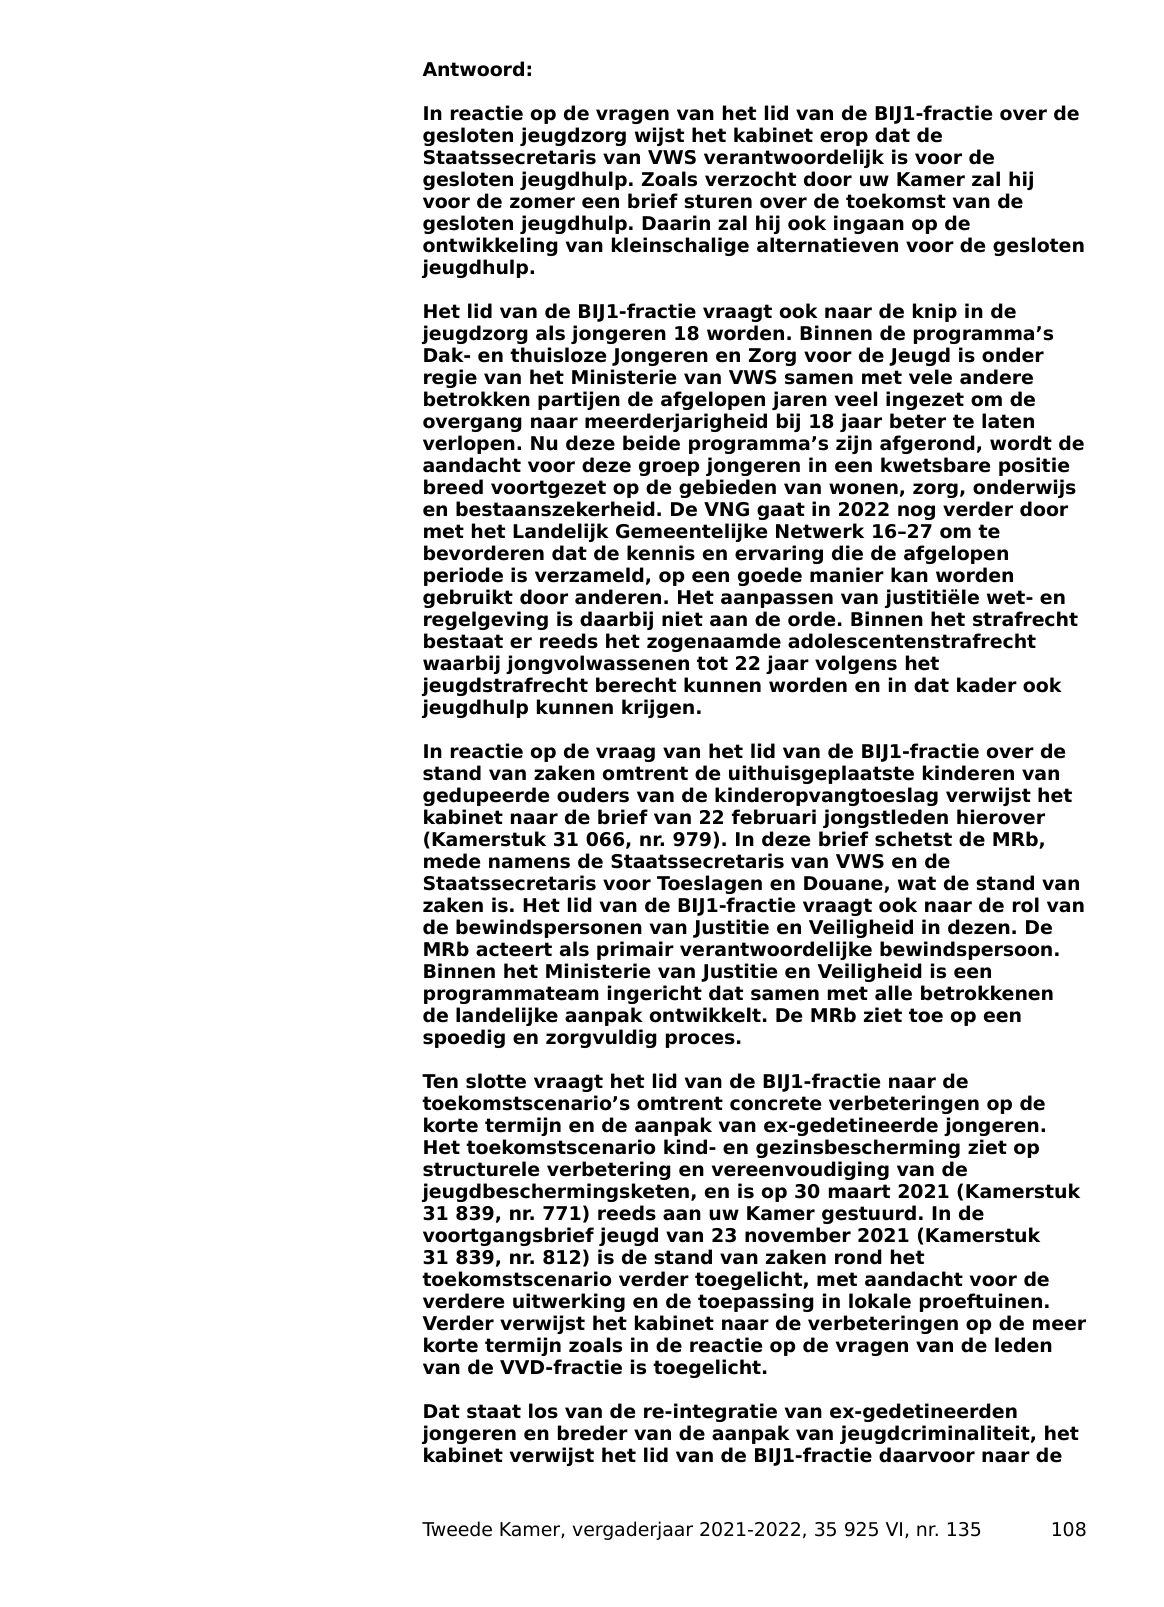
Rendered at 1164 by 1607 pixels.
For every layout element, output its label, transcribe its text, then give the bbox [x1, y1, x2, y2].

text Het lid van de BIJ1-fractie vraagt ook naar de knip in de jeugdzorg als jongeren 18 worden. Binnen de programma’s Dak- en thuisloze Jongeren en Zorg voor de Jeugd is onder regie van het Ministerie van VWS samen met vele andere betrokken partijen de afgelopen jaren veel ingezet om de overgang naar meerderjarigheid bij 18 jaar beter te laten verlopen. Nu deze beide programma’s zijn afgerond, wordt de aandacht voor deze groep jongeren in een kwetsbare positie breed voortgezet op de gebieden van wonen, zorg, onderwijs en bestaanszekerheid. De VNG gaat in 2022 nog verder door met het Landelijk Gemeentelijke Netwerk 16–27 om te bevorderen dat de kennis en ervaring die de afgelopen periode is verzameld, op een goede manier kan worden gebruikt door anderen. Het aanpassen van justitiële wet- en regelgeving is daarbij niet aan de orde. Binnen het strafrecht bestaat er reeds het zogenaamde adolescentenstrafrecht waarbij jongvolwassenen tot 22 jaar volgens het jeugdstrafrecht berecht kunnen worden en in dat kader ook jeugdhulp kunnen krijgen. [422, 301, 1087, 719]
text In reactie op de vraag van het lid van de BIJ1-fractie over de stand van zaken omtrent de uithuisgeplaatste kinderen van gedupeerde ouders van de kinderopvangtoeslag verwijst het kabinet naar de brief van 22 februari jongstleden hierover (Kamerstuk 31 066, nr. 979). In deze brief schetst de MRb, mede namens de Staatssecretaris van VWS en de Staatssecretaris voor Toeslagen en Douane, wat de stand van zaken is. Het lid van de BIJ1-fractie vraagt ook naar de rol van de bewindspersonen van Justitie en Veiligheid in dezen. De MRb acteert als primair verantwoordelijke bewindspersoon. Binnen het Ministerie van Justitie en Veiligheid is een programmateam ingericht dat samen met alle betrokkenen de landelijke aanpak ontwikkelt. De MRb ziet toe op een spoedig en zorgvuldig proces. [422, 741, 1087, 1049]
text In reactie op de vragen van het lid van de BIJ1-fractie over de gesloten jeugdzorg wijst het kabinet erop dat de Staatssecretaris van VWS verantwoordelijk is voor de gesloten jeugdhulp. Zoals verzocht door uw Kamer zal hij voor de zomer een brief sturen over de toekomst van de gesloten jeugdhulp. Daarin zal hij ook ingaan op de ontwikkeling van kleinschalige alternatieven voor de gesloten jeugdhulp. [422, 103, 1087, 279]
subtitle Antwoord: [422, 59, 1087, 81]
text Dat staat los van de re-integratie van ex-gedetineerden jongeren en breder van de aanpak van jeugdcriminaliteit, het kabinet verwijst het lid van de BIJ1-fractie daarvoor naar de [422, 1401, 1087, 1467]
text Ten slotte vraagt het lid van de BIJ1-fractie naar de toekomstscenario’s omtrent concrete verbeteringen op de korte termijn en de aanpak van ex-gedetineerde jongeren. Het toekomstscenario kind- en gezinsbescherming ziet op structurele verbetering en vereenvoudiging van de jeugdbeschermingsketen, en is op 30 maart 2021 (Kamerstuk 31 839, nr. 771) reeds aan uw Kamer gestuurd. In de voortgangsbrief jeugd van 23 november 2021 (Kamerstuk 31 839, nr. 812) is de stand van zaken rond het toekomstscenario verder toegelicht, met aandacht voor de verdere uitwerking en de toepassing in lokale proeftuinen. Verder verwijst het kabinet naar de verbeteringen op de meer korte termijn zoals in de reactie op de vragen van de leden van de VVD-fractie is toegelicht. [422, 1071, 1087, 1379]
